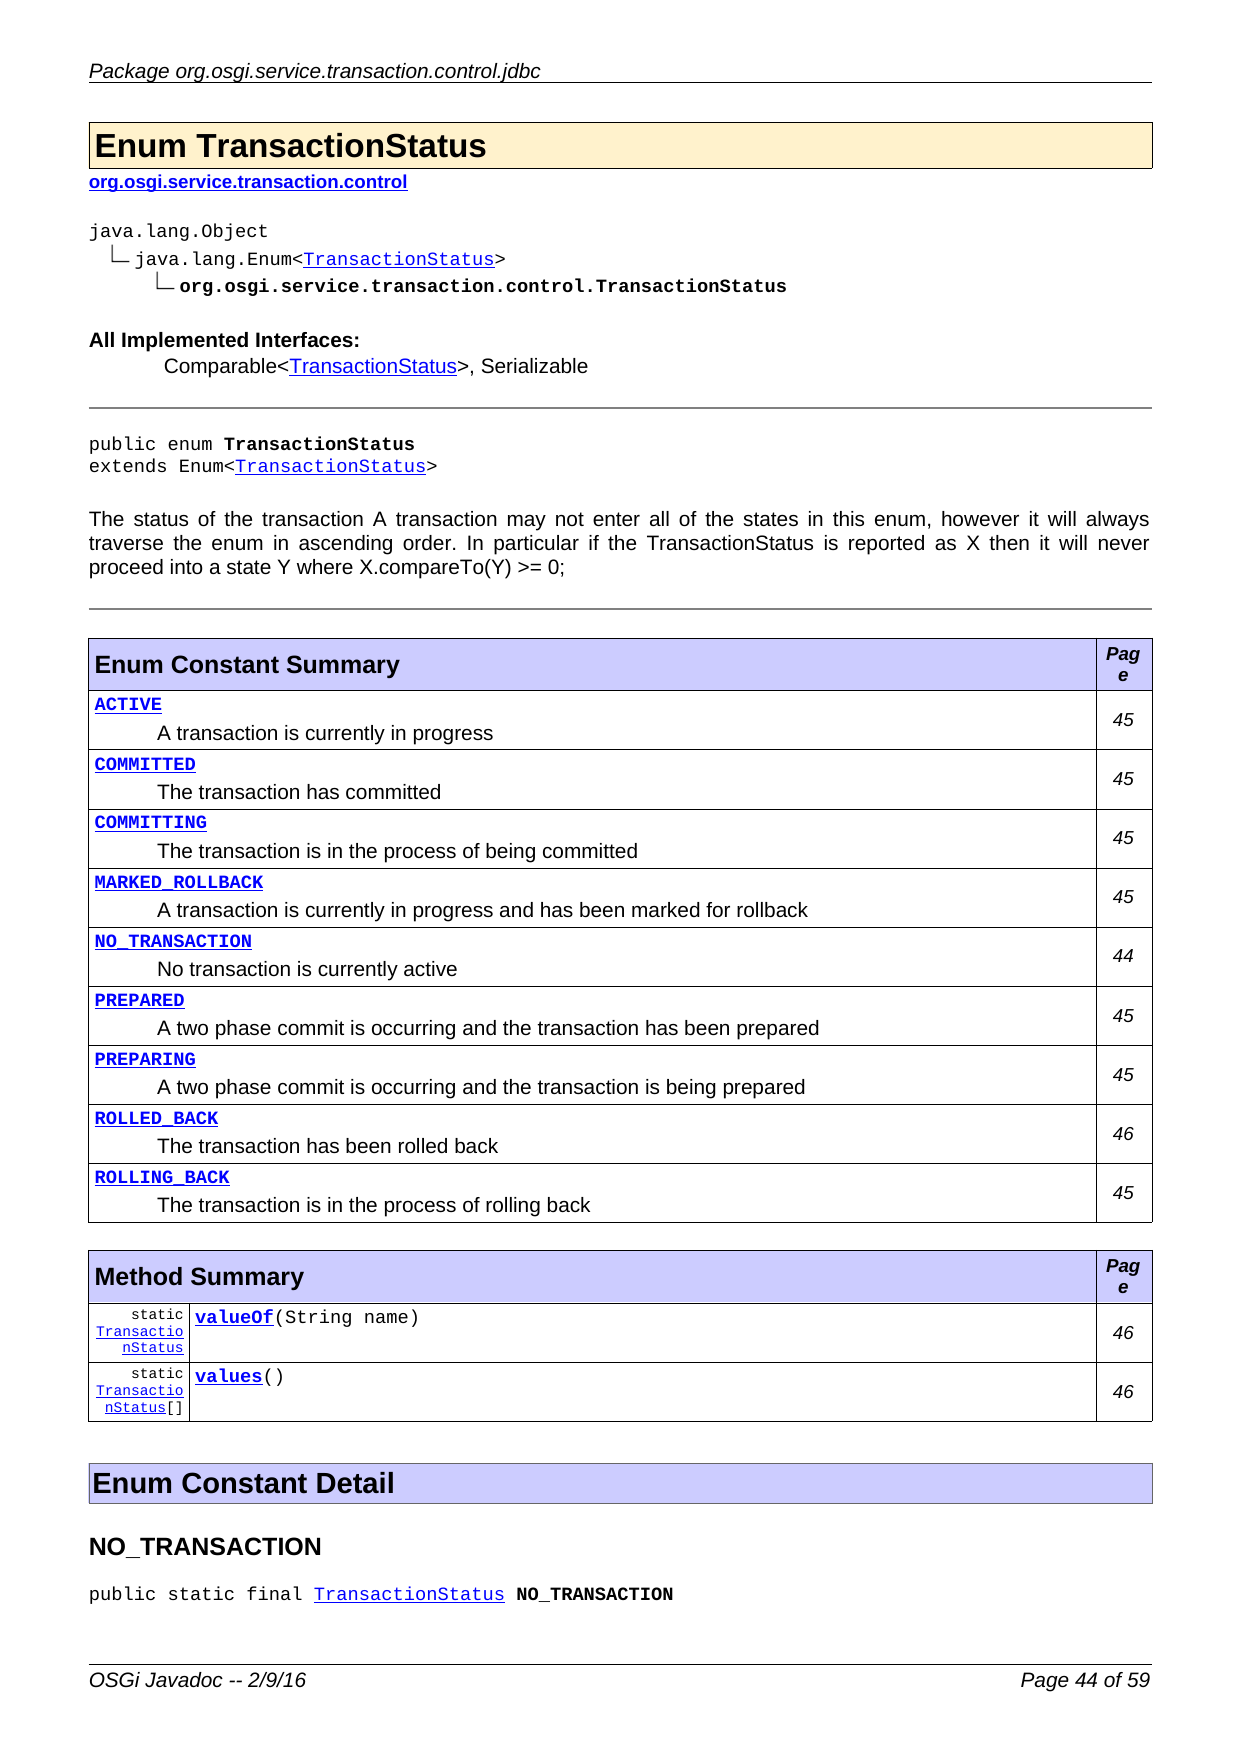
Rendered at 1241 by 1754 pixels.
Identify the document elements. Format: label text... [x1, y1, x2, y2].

table_cell 46 [1097, 1363, 1152, 1421]
table_header Method Summary [89, 1251, 1096, 1302]
table_cell 45 [1097, 810, 1152, 867]
text public enum TransactionStatus [88, 435, 1152, 456]
table_cell MARKED_ROLLBACK A transaction is currently in progress and has been marked for rollback [89, 869, 1096, 927]
table_cell ROLLING_BACK The transaction is in the process of rolling back [89, 1164, 1096, 1222]
table_cell 45 [1097, 1105, 1152, 1163]
table_cell static TransactionStatus[] [89, 1363, 189, 1421]
text extends Enum<TransactionStatus> [88, 456, 1152, 478]
table_cell 45 [1097, 1164, 1152, 1222]
table_cell values() [190, 1363, 1096, 1421]
text org.osgi.service.transaction.control [88, 171, 1152, 193]
table_cell 46 [1097, 1304, 1152, 1362]
table_header Enum Constant Summary [89, 639, 1096, 690]
text java.lang.Object [88, 222, 1152, 243]
text public static final TransactionStatus NO_TRANSACTION [88, 1585, 1152, 1606]
table_cell valueOf(String name) [190, 1304, 1096, 1362]
table_cell 44 [1097, 928, 1152, 986]
table_cell 45 [1097, 1046, 1152, 1104]
text org.osgi.service.transaction.control.TransactionStatus [88, 271, 1152, 298]
picture [111, 243, 135, 266]
table_cell 45 [1097, 691, 1152, 749]
table_cell PREPARING A two phase commit is occurring and the transaction is being prepared [89, 1046, 1096, 1104]
table_cell PREPARED A two phase commit is occurring and the transaction has been prepared [89, 987, 1096, 1045]
table_cell NO_TRANSACTION No transaction is currently active [89, 928, 1096, 986]
table_cell 45 [1097, 987, 1152, 1045]
subtitle Enum Constant Detail [90, 1464, 1152, 1503]
text java.lang.Enum<TransactionStatus> [88, 243, 1152, 271]
table_cell COMMITTING The transaction is in the process of being committed [89, 810, 1096, 867]
text Comparable<TransactionStatus>, Serializable [163, 354, 1152, 378]
table_cell 45 [1097, 750, 1152, 808]
table_header Page [1097, 1251, 1152, 1302]
text The status of the transaction A transaction may not enter all of the states in this enum, however it will always traverse the enum in ascending order. In particular if the TransactionStatus is reported as X then it will never proceed into a state Y where X.compareTo(Y) >= 0; [88, 507, 1152, 579]
table_cell COMMITTED The transaction has committed [89, 750, 1096, 808]
table_cell ROLLED_BACK The transaction has been rolled back [89, 1105, 1096, 1163]
table_cell static TransactionStatus [89, 1304, 189, 1362]
picture [156, 270, 180, 293]
table_header Page [1097, 639, 1152, 690]
subtitle NO_TRANSACTION [88, 1532, 1152, 1561]
subtitle Enum TransactionStatus [90, 123, 1152, 168]
table_cell 45 [1097, 869, 1152, 927]
subtitle All Implemented Interfaces: [88, 327, 1152, 351]
table_cell ACTIVE A transaction is currently in progress [89, 691, 1096, 749]
